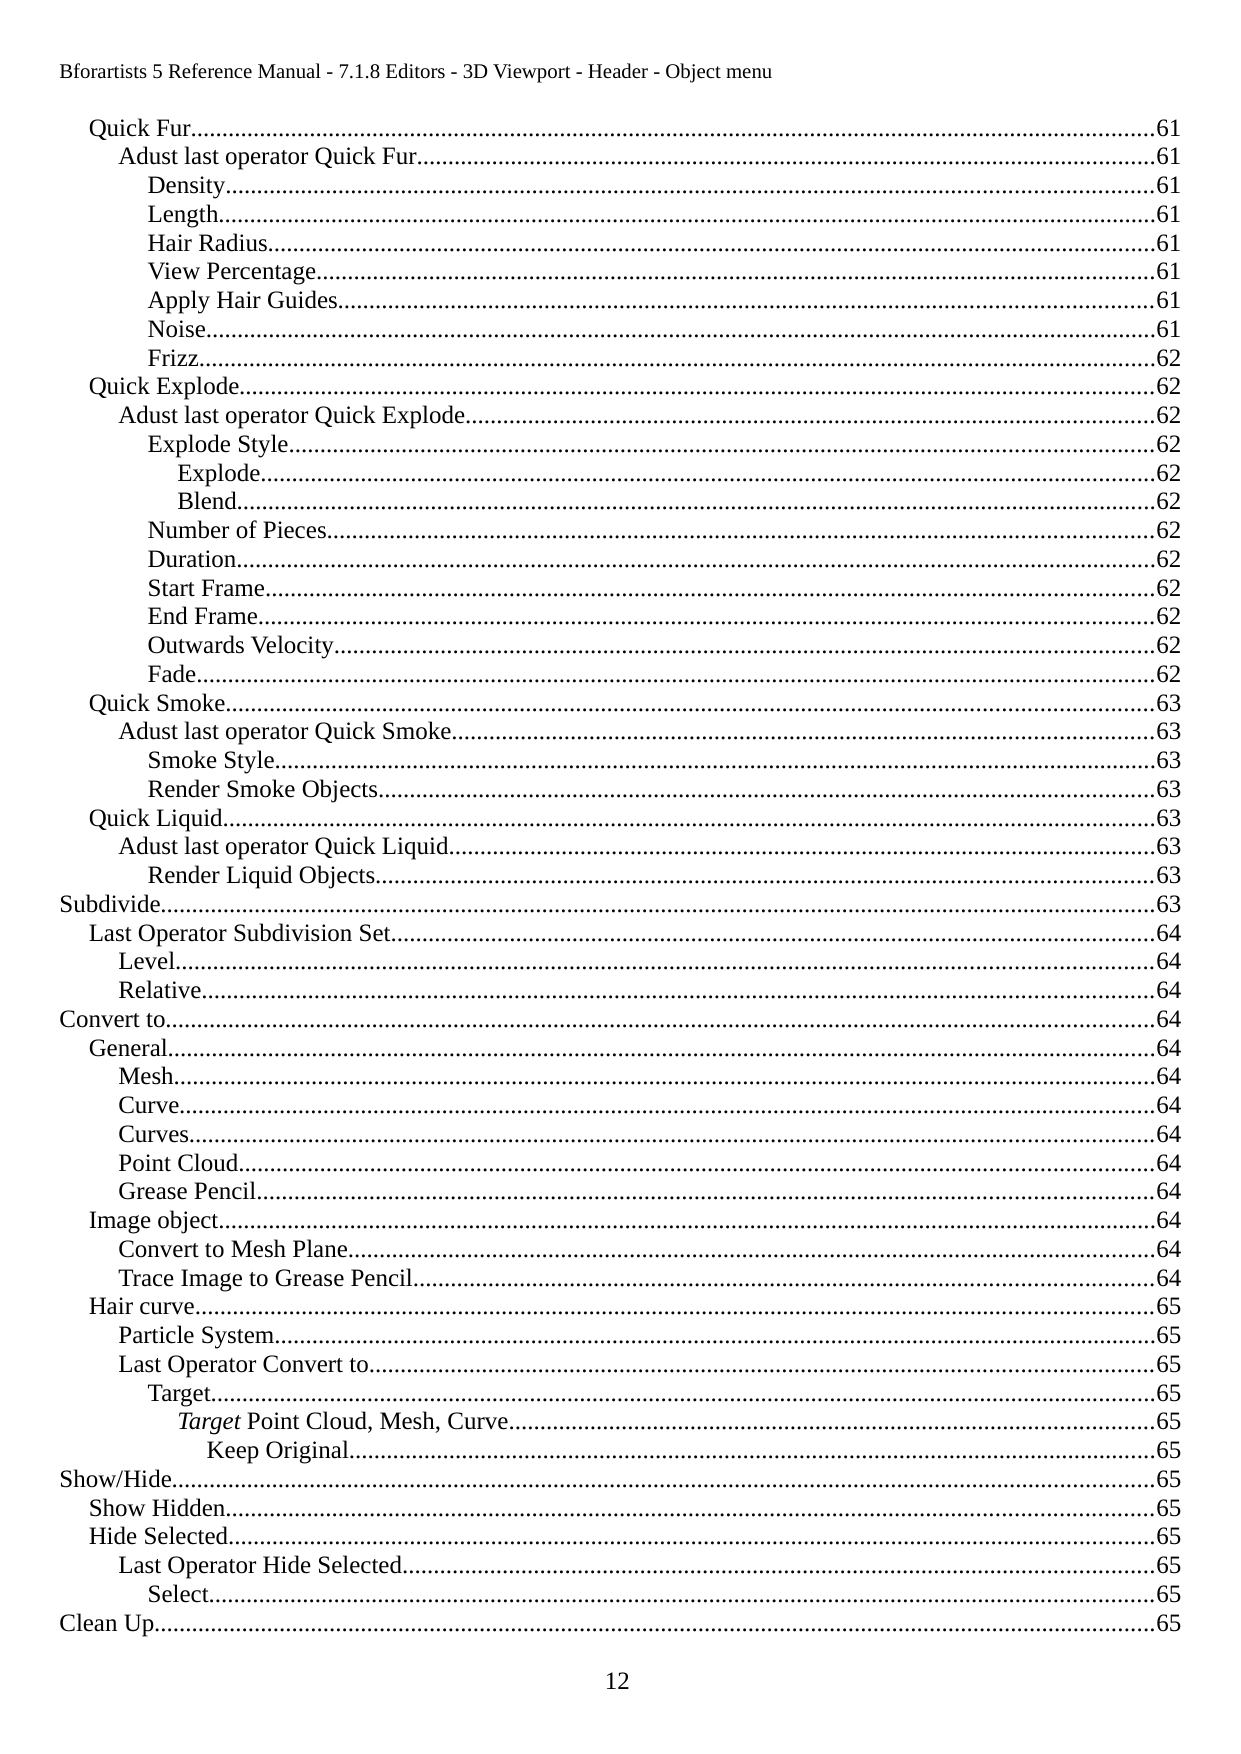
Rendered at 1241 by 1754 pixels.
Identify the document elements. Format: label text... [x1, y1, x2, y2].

text Outwards Velocity 62 [147, 630, 1181, 659]
text Target Point Cloud, Mesh, Curve 65 [177, 1406, 1181, 1435]
text Last Operator Subdivision Set 64 [88, 918, 1181, 946]
text Frizz 62 [147, 343, 1181, 371]
text Curve 64 [118, 1090, 1181, 1119]
text Fade 62 [147, 659, 1181, 688]
text Level 64 [118, 946, 1181, 975]
text Quick Liquid 63 [88, 803, 1181, 831]
text Trace Image to Grease Pencil 64 [118, 1263, 1181, 1291]
text Select 65 [147, 1579, 1181, 1608]
text Last Operator Convert to 65 [118, 1349, 1181, 1378]
text Point Cloud 64 [118, 1148, 1181, 1176]
text Subdivide 63 [59, 889, 1181, 918]
text Convert to 64 [59, 1004, 1181, 1033]
text Grease Pencil 64 [118, 1176, 1181, 1205]
text Show Hidden 65 [88, 1493, 1181, 1521]
text Render Smoke Objects 63 [147, 774, 1181, 803]
text Duration 62 [147, 544, 1181, 573]
text Length 61 [147, 199, 1181, 228]
text Clean Up 65 [59, 1608, 1181, 1636]
text Render Liquid Objects 63 [147, 860, 1181, 889]
text Convert to Mesh Plane 64 [118, 1234, 1181, 1263]
text Show/Hide 65 [59, 1464, 1181, 1493]
text Last Operator Hide Selected 65 [118, 1550, 1181, 1579]
text Curves 64 [118, 1119, 1181, 1148]
text View Percentage 61 [147, 256, 1181, 285]
text Explode Style 62 [147, 429, 1181, 458]
text Keep Original 65 [206, 1435, 1181, 1464]
text Number of Pieces 62 [147, 515, 1181, 544]
text Smoke Style 63 [147, 745, 1181, 774]
text Target 65 [147, 1378, 1181, 1406]
text General 64 [88, 1033, 1181, 1061]
text Mesh 64 [118, 1061, 1181, 1090]
text Density 61 [147, 170, 1181, 199]
text Start Frame 62 [147, 573, 1181, 601]
text Image object 64 [88, 1205, 1181, 1234]
text Hair curve 65 [88, 1291, 1181, 1320]
text Apply Hair Guides 61 [147, 285, 1181, 314]
text Hide Selected 65 [88, 1521, 1181, 1550]
text Quick Explode 62 [88, 371, 1181, 400]
text Blend 62 [177, 486, 1181, 515]
text Adust last operator Quick Smoke 63 [118, 716, 1181, 745]
text Adust last operator Quick Liquid 63 [118, 831, 1181, 860]
text End Frame 62 [147, 601, 1181, 630]
text Quick Fur 61 [88, 113, 1181, 141]
text Adust last operator Quick Fur 61 [118, 141, 1181, 170]
text Quick Smoke 63 [88, 688, 1181, 716]
text Particle System 65 [118, 1320, 1181, 1349]
text Hair Radius 61 [147, 228, 1181, 256]
text Explode 62 [177, 458, 1181, 486]
text Relative 64 [118, 975, 1181, 1004]
text Noise 61 [147, 314, 1181, 343]
text Adust last operator Quick Explode 62 [118, 400, 1181, 429]
